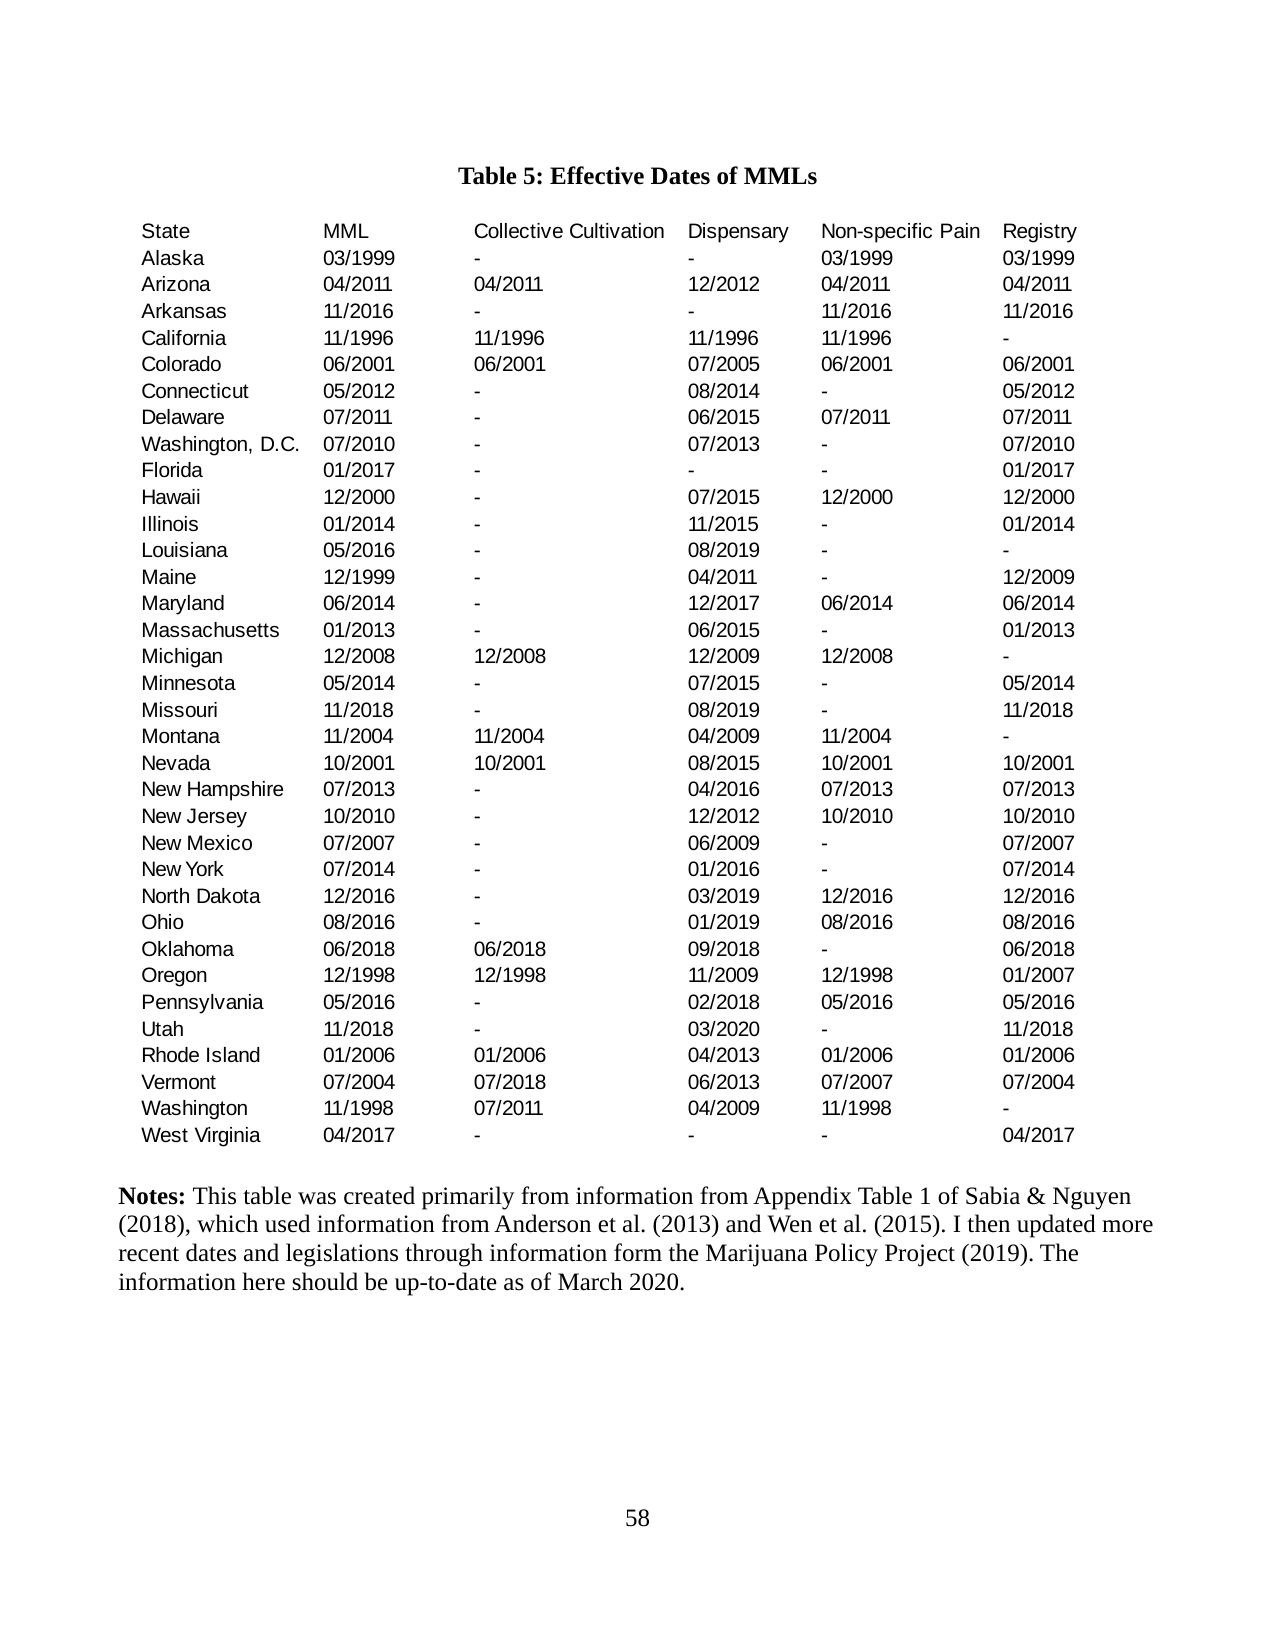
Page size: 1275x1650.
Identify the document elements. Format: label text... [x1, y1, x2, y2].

text Table 5: Effective Dates of MMLs [118, 161, 1157, 190]
text Notes: This table was created primarily from information from Appendix Table 1 of Sabia & Nguyen (2018), which used information from Anderson et al. (2013) and Wen et al. (2015). I then updated more recent dates and legislations through information form the Marijuana Policy Project (2019). The information here should be up-to-date as of March 2020. [118, 1181, 1157, 1296]
